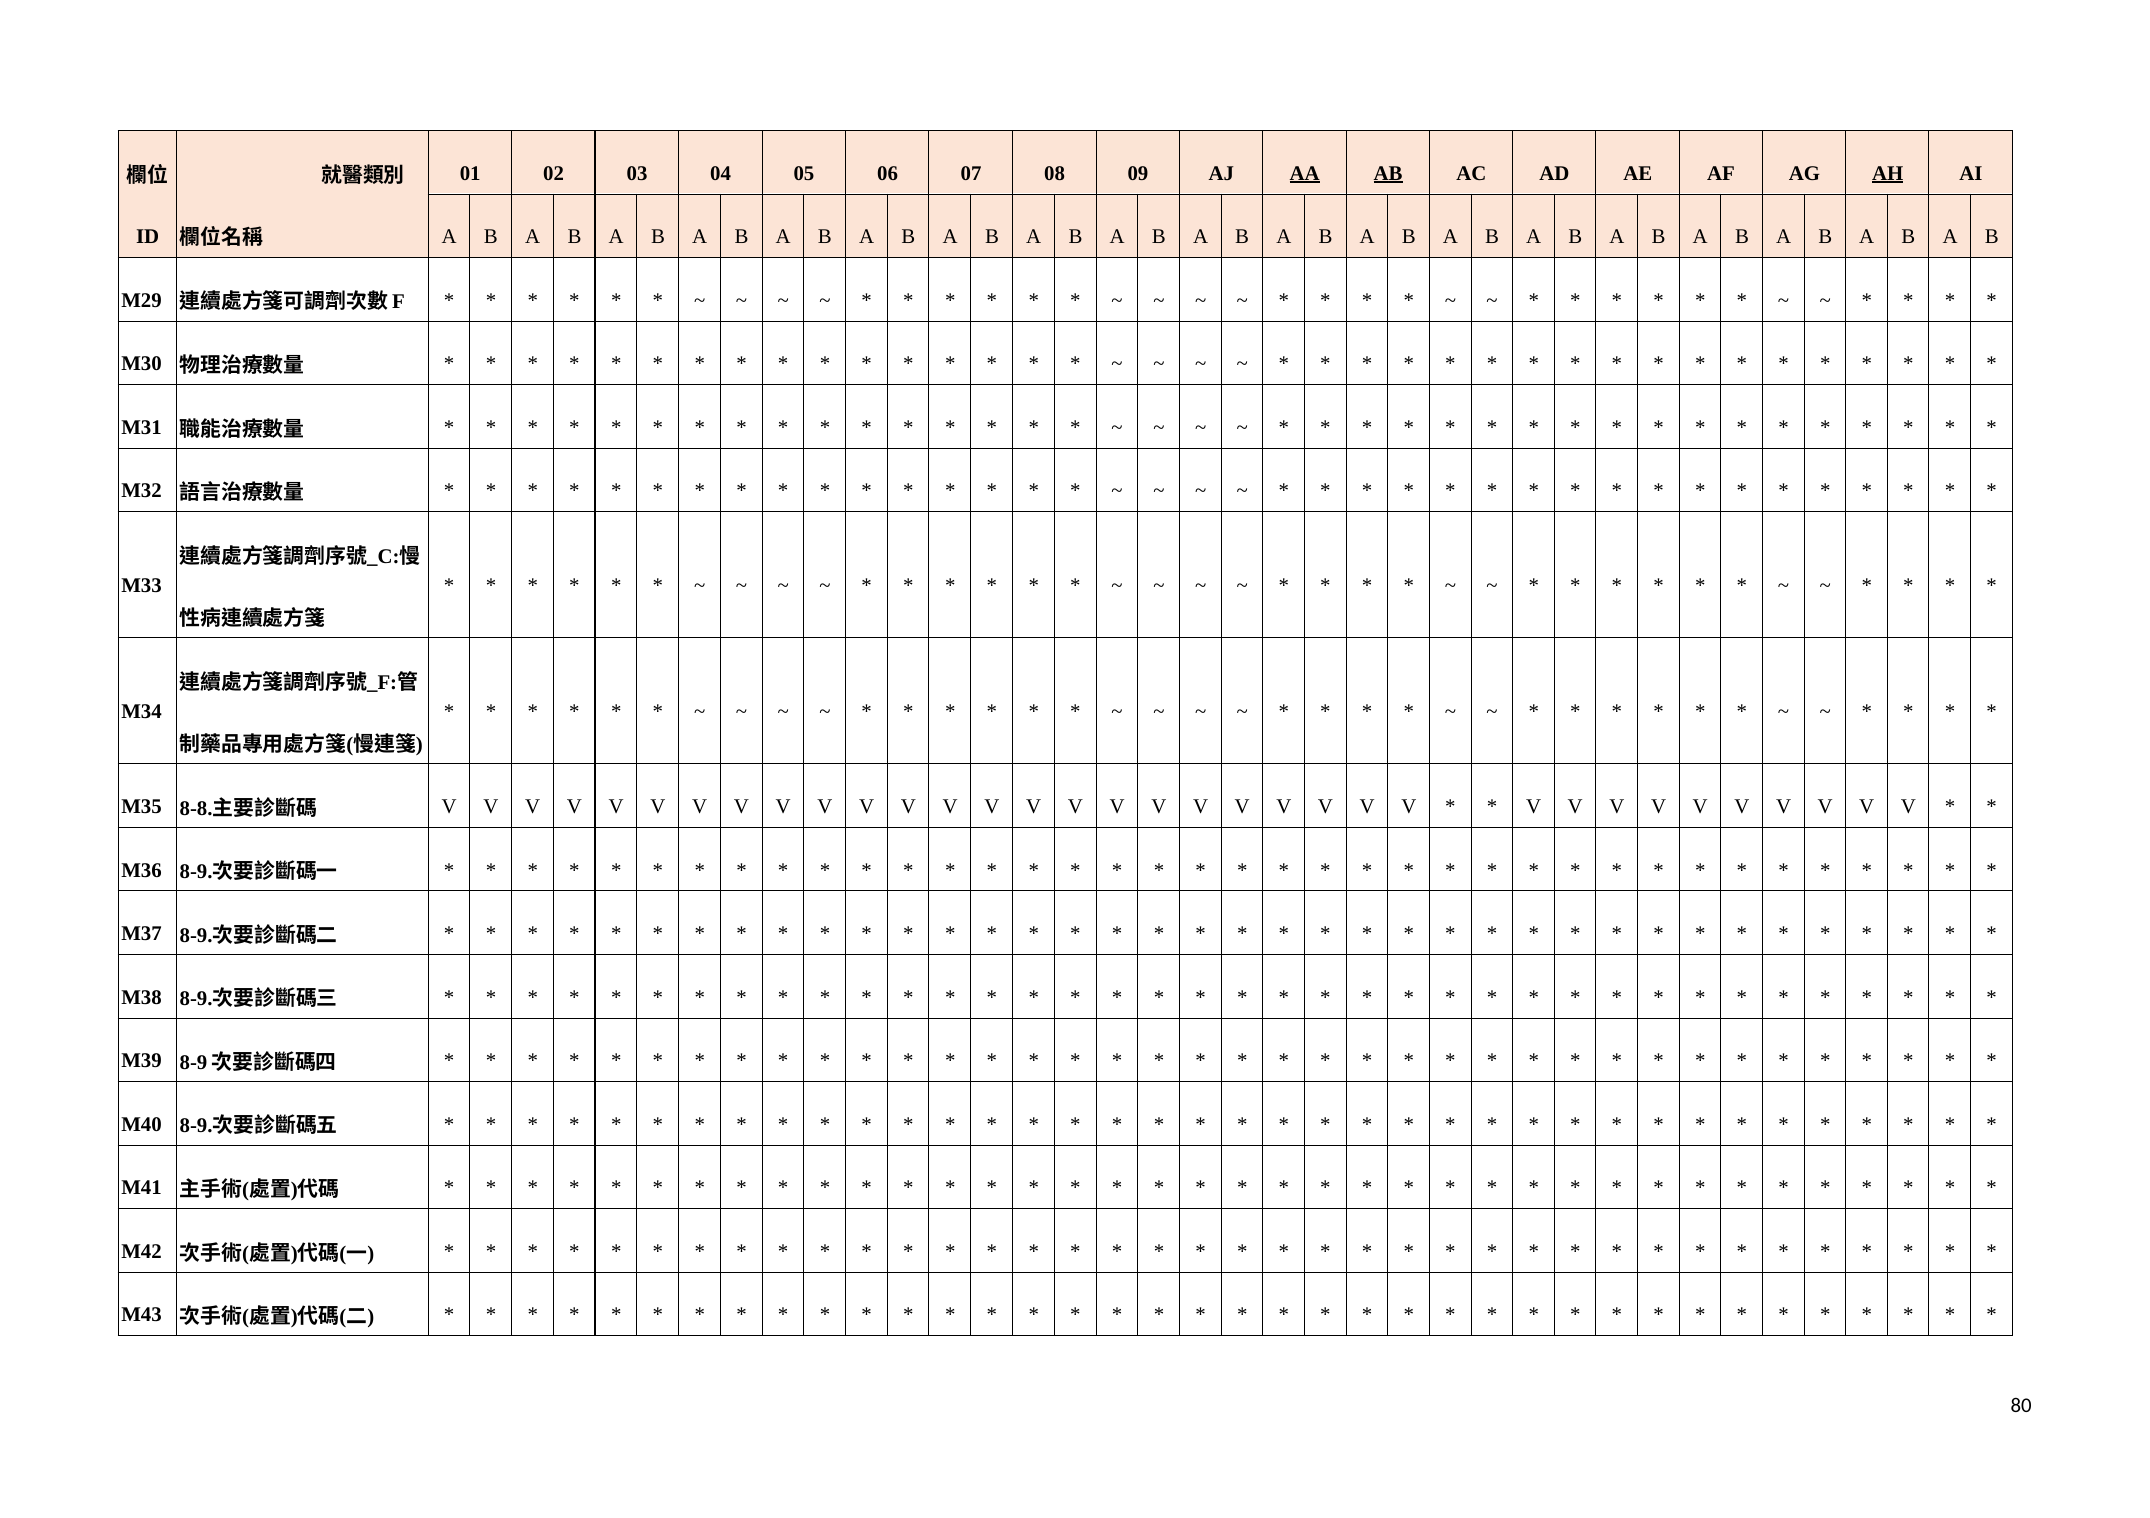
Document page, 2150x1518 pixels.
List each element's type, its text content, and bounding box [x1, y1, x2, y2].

table_cell * [1513, 449, 1554, 511]
table_cell * [1763, 891, 1804, 954]
table_cell * [1846, 955, 1887, 1017]
table_cell ~ [1763, 512, 1804, 637]
table_cell * [1555, 258, 1595, 321]
table_cell * [804, 1209, 845, 1272]
table_cell * [1430, 891, 1471, 954]
table_cell * [1013, 512, 1054, 637]
table_cell V [1555, 764, 1595, 827]
table_cell V [1263, 764, 1304, 827]
table_header 07 [929, 131, 1012, 193]
table_cell * [554, 955, 594, 1017]
table_cell * [971, 1146, 1012, 1208]
table_cell * [512, 955, 553, 1017]
table_cell * [1555, 955, 1595, 1017]
table_cell B [1138, 195, 1179, 257]
table_cell ~ [1138, 385, 1179, 448]
table_cell ~ [721, 638, 762, 763]
table_cell * [1513, 955, 1554, 1017]
table_cell * [888, 1082, 928, 1144]
table_cell * [554, 891, 594, 954]
table_cell * [637, 258, 678, 321]
table_cell * [1638, 322, 1679, 384]
table_cell * [1055, 385, 1096, 448]
table_cell * [429, 258, 469, 321]
table_cell * [1763, 385, 1804, 448]
table_cell ~ [1097, 638, 1137, 763]
table_cell * [1721, 322, 1762, 384]
table_cell * [846, 891, 887, 954]
table_cell V [1013, 764, 1054, 827]
table_cell 8-9.次要診斷碼三 [177, 955, 428, 1017]
table_cell * [470, 1146, 511, 1208]
table_cell * [1680, 828, 1720, 890]
table_cell * [1638, 385, 1679, 448]
table_cell * [1347, 828, 1387, 890]
table_cell * [1055, 322, 1096, 384]
table_cell A [929, 195, 970, 257]
table_cell * [1097, 891, 1137, 954]
table_cell ~ [1763, 258, 1804, 321]
table_cell * [1222, 1146, 1262, 1208]
table_cell * [929, 258, 970, 321]
table_cell * [429, 1146, 469, 1208]
table_cell * [1472, 1082, 1512, 1144]
table_cell V [721, 764, 762, 827]
table_cell * [1138, 1146, 1179, 1208]
table_cell * [1721, 258, 1762, 321]
table_cell * [512, 1082, 553, 1144]
table_cell 職能治療數量 [177, 385, 428, 448]
table_cell V [1305, 764, 1346, 827]
table_cell * [1971, 512, 2012, 637]
table_cell * [1347, 322, 1387, 384]
table_cell * [554, 1209, 594, 1272]
table_cell * [1430, 828, 1471, 890]
table_cell * [971, 638, 1012, 763]
table_cell V [512, 764, 553, 827]
table_cell * [1347, 1082, 1387, 1144]
table_cell M29 [119, 258, 176, 321]
table_cell * [679, 1273, 720, 1335]
table_cell * [512, 449, 553, 511]
table_header AC [1430, 131, 1512, 193]
table_cell * [1555, 1082, 1595, 1144]
table_cell * [846, 449, 887, 511]
table_cell * [637, 638, 678, 763]
table_cell * [1222, 955, 1262, 1017]
table_cell * [1430, 449, 1471, 511]
table_cell * [1763, 828, 1804, 890]
table_cell * [1055, 1273, 1096, 1335]
table_cell * [1263, 1082, 1304, 1144]
table_cell * [929, 322, 970, 384]
table_cell * [1638, 449, 1679, 511]
table_cell A [846, 195, 887, 257]
table_cell * [763, 1082, 803, 1144]
table_cell * [1472, 1209, 1512, 1272]
table_cell * [971, 1082, 1012, 1144]
table_cell * [1305, 258, 1346, 321]
table_cell V [1596, 764, 1637, 827]
table_cell * [554, 449, 594, 511]
table_cell * [971, 955, 1012, 1017]
table_cell M34 [119, 638, 176, 763]
table_cell * [1638, 1209, 1679, 1272]
table_cell V [1680, 764, 1720, 827]
table_header AI [1929, 131, 2012, 193]
table_cell * [1929, 258, 1970, 321]
table_cell * [1763, 1146, 1804, 1208]
table_cell ~ [1138, 258, 1179, 321]
table_cell * [1472, 955, 1512, 1017]
table_cell ~ [1805, 512, 1845, 637]
table_cell * [1929, 449, 1970, 511]
table_cell * [1846, 512, 1887, 637]
table_cell * [1013, 891, 1054, 954]
table_cell * [1596, 955, 1637, 1017]
table_cell * [1721, 891, 1762, 954]
table_cell * [1680, 955, 1720, 1017]
table_cell V [1888, 764, 1928, 827]
table_cell B [721, 195, 762, 257]
table_cell * [888, 955, 928, 1017]
table_cell * [1596, 1273, 1637, 1335]
table_cell * [1180, 828, 1221, 890]
table_cell * [721, 828, 762, 890]
table_cell * [679, 955, 720, 1017]
table_cell * [763, 1273, 803, 1335]
table_cell * [1347, 1019, 1387, 1081]
table_cell * [1305, 1019, 1346, 1081]
table_cell * [1430, 322, 1471, 384]
table_cell * [1721, 512, 1762, 637]
table_cell M31 [119, 385, 176, 448]
table_cell * [1596, 891, 1637, 954]
table_cell M35 [119, 764, 176, 827]
table_cell * [637, 955, 678, 1017]
table_cell A [512, 195, 553, 257]
table_cell * [1180, 1019, 1221, 1081]
table_cell ~ [1180, 322, 1221, 384]
table_header 05 [763, 131, 845, 193]
table_cell * [1555, 1146, 1595, 1208]
table_cell * [1263, 512, 1304, 637]
table_cell * [1763, 1273, 1804, 1335]
table_cell M38 [119, 955, 176, 1017]
table_cell * [1721, 1146, 1762, 1208]
table_cell * [1888, 449, 1928, 511]
table_cell * [1763, 322, 1804, 384]
table_cell * [1430, 1146, 1471, 1208]
table_cell * [1846, 1082, 1887, 1144]
table_cell V [1846, 764, 1887, 827]
table_cell * [637, 1082, 678, 1144]
table_cell * [429, 449, 469, 511]
table_cell * [1138, 1209, 1179, 1272]
table_cell * [888, 891, 928, 954]
table_cell * [1055, 449, 1096, 511]
table_cell * [1971, 1273, 2012, 1335]
table_cell * [763, 1146, 803, 1208]
table_cell * [971, 1019, 1012, 1081]
table_cell ~ [721, 258, 762, 321]
table_cell * [470, 449, 511, 511]
table_cell * [1013, 638, 1054, 763]
table_cell * [1472, 764, 1512, 827]
table_cell * [512, 1273, 553, 1335]
table_cell * [1763, 1209, 1804, 1272]
table_header 01 [429, 131, 511, 193]
table_cell * [1513, 891, 1554, 954]
table_cell 連續處方箋調劑序號_C:慢性病連續處方箋 [177, 512, 428, 637]
table_cell * [637, 322, 678, 384]
table_cell * [1430, 764, 1471, 827]
table_cell B [1222, 195, 1262, 257]
table_cell ~ [1472, 258, 1512, 321]
table_cell * [1805, 1082, 1845, 1144]
table_cell * [929, 1273, 970, 1335]
table_cell * [554, 1146, 594, 1208]
table_cell * [929, 1082, 970, 1144]
table_cell * [888, 322, 928, 384]
table_cell * [1472, 1146, 1512, 1208]
table_cell * [679, 385, 720, 448]
table_cell * [1013, 1019, 1054, 1081]
table_cell * [721, 449, 762, 511]
table_cell * [1805, 1019, 1845, 1081]
table_cell * [1430, 955, 1471, 1017]
table_cell B [1388, 195, 1429, 257]
table_cell * [596, 258, 636, 321]
table_header AB [1347, 131, 1429, 193]
table_cell M37 [119, 891, 176, 954]
table_cell V [1388, 764, 1429, 827]
table_cell * [1929, 1209, 1970, 1272]
table_cell * [1013, 322, 1054, 384]
table_cell * [1638, 638, 1679, 763]
table_cell * [1555, 512, 1595, 637]
table_cell * [1055, 1082, 1096, 1144]
table_cell A [1013, 195, 1054, 257]
table_cell ~ [1430, 638, 1471, 763]
table_cell 8-9.次要診斷碼一 [177, 828, 428, 890]
table_cell * [1472, 322, 1512, 384]
table_cell ~ [1138, 638, 1179, 763]
table_cell 物理治療數量 [177, 322, 428, 384]
table_header AE [1596, 131, 1679, 193]
table_header AJ [1180, 131, 1262, 193]
table_cell * [804, 1146, 845, 1208]
table_cell * [1263, 1273, 1304, 1335]
table_cell * [470, 1082, 511, 1144]
table_cell ~ [679, 512, 720, 637]
table_cell * [804, 891, 845, 954]
table_cell * [929, 449, 970, 511]
table_cell * [1013, 1209, 1054, 1272]
table_cell * [1430, 1082, 1471, 1144]
table_cell * [1513, 828, 1554, 890]
table_cell * [1596, 638, 1637, 763]
table_cell * [429, 1273, 469, 1335]
table_cell * [1971, 1146, 2012, 1208]
table_cell * [1763, 1082, 1804, 1144]
table_cell * [1971, 1082, 2012, 1144]
table_cell * [888, 638, 928, 763]
table_cell * [596, 828, 636, 890]
table_cell * [721, 322, 762, 384]
table_cell * [429, 955, 469, 1017]
table_cell * [1347, 258, 1387, 321]
table_cell * [1805, 891, 1845, 954]
table_cell * [1138, 1019, 1179, 1081]
table_cell * [429, 638, 469, 763]
table_cell * [1305, 512, 1346, 637]
table_cell * [1555, 385, 1595, 448]
table_cell V [1513, 764, 1554, 827]
table_cell ~ [1180, 512, 1221, 637]
table_cell * [1138, 955, 1179, 1017]
table_cell * [1596, 1146, 1637, 1208]
table_cell * [763, 322, 803, 384]
table_cell * [1513, 1019, 1554, 1081]
table_cell * [1305, 1082, 1346, 1144]
table_cell V [596, 764, 636, 827]
table_cell * [1430, 385, 1471, 448]
table_cell * [1138, 828, 1179, 890]
table_cell * [1721, 385, 1762, 448]
table_cell * [929, 1209, 970, 1272]
table_cell * [846, 1209, 887, 1272]
table_cell * [1347, 955, 1387, 1017]
table_cell * [1680, 512, 1720, 637]
table_cell * [470, 891, 511, 954]
table_cell V [888, 764, 928, 827]
table_cell * [846, 1082, 887, 1144]
table_cell * [1721, 1019, 1762, 1081]
table_cell * [1180, 1273, 1221, 1335]
table_cell * [846, 512, 887, 637]
table_cell * [679, 449, 720, 511]
table_cell A [1846, 195, 1887, 257]
table_cell * [596, 385, 636, 448]
table_cell * [1846, 1273, 1887, 1335]
table_cell * [1638, 1273, 1679, 1335]
table_cell * [1472, 1273, 1512, 1335]
table_cell * [1013, 955, 1054, 1017]
table_cell A [1180, 195, 1221, 257]
table_cell * [929, 512, 970, 637]
table_cell * [1055, 828, 1096, 890]
table_cell * [1138, 1273, 1179, 1335]
table_cell * [596, 1146, 636, 1208]
table_cell A [1097, 195, 1137, 257]
table_cell * [846, 258, 887, 321]
table_cell * [846, 1146, 887, 1208]
table_cell * [1805, 385, 1845, 448]
table_cell ~ [721, 512, 762, 637]
table_cell * [1388, 1146, 1429, 1208]
table_cell ~ [804, 638, 845, 763]
table_cell * [1305, 1209, 1346, 1272]
table_cell * [1680, 258, 1720, 321]
table_cell * [1638, 1082, 1679, 1144]
table_cell * [1180, 1082, 1221, 1144]
table_cell * [1596, 322, 1637, 384]
table_cell * [637, 1273, 678, 1335]
table_cell * [512, 512, 553, 637]
table_cell * [554, 258, 594, 321]
table_cell * [1846, 638, 1887, 763]
table_cell * [1388, 322, 1429, 384]
table_cell * [1180, 955, 1221, 1017]
table_cell ~ [1472, 638, 1512, 763]
table_cell * [1263, 1146, 1304, 1208]
table_cell * [1513, 638, 1554, 763]
table_cell * [1263, 955, 1304, 1017]
table_cell * [1929, 1273, 1970, 1335]
table_cell * [596, 1019, 636, 1081]
table_cell * [1430, 1019, 1471, 1081]
table_cell * [1263, 258, 1304, 321]
table_cell * [1971, 955, 2012, 1017]
table_cell * [1430, 1209, 1471, 1272]
table_cell * [1638, 1019, 1679, 1081]
table_cell * [1805, 1273, 1845, 1335]
table_cell * [929, 1146, 970, 1208]
table_cell * [1596, 1082, 1637, 1144]
table_cell * [1097, 1273, 1137, 1335]
table_cell * [888, 1146, 928, 1208]
table_cell V [1138, 764, 1179, 827]
table_cell V [470, 764, 511, 827]
table_cell * [1388, 1273, 1429, 1335]
table_cell * [554, 1019, 594, 1081]
table_cell A [1513, 195, 1554, 257]
table_cell * [888, 512, 928, 637]
table_cell ~ [1430, 258, 1471, 321]
table_cell V [846, 764, 887, 827]
table_cell * [929, 828, 970, 890]
table_cell B [888, 195, 928, 257]
table_cell * [1721, 828, 1762, 890]
table_cell * [1888, 322, 1928, 384]
table_cell * [1888, 258, 1928, 321]
table_cell 主手術(處置)代碼 [177, 1146, 428, 1208]
table_cell * [1138, 1082, 1179, 1144]
table_cell * [1929, 1146, 1970, 1208]
table_cell A [596, 195, 636, 257]
table_cell * [1347, 1209, 1387, 1272]
table_cell * [1513, 258, 1554, 321]
table_header AH [1846, 131, 1928, 193]
table_cell * [971, 258, 1012, 321]
table_cell M33 [119, 512, 176, 637]
table_cell * [1971, 764, 2012, 827]
table_cell * [763, 955, 803, 1017]
table_cell V [1805, 764, 1845, 827]
table_cell * [888, 258, 928, 321]
table_cell * [1222, 1082, 1262, 1144]
table_header 09 [1097, 131, 1179, 193]
table_cell * [1055, 638, 1096, 763]
table_header AD [1513, 131, 1595, 193]
table_cell * [1472, 1019, 1512, 1081]
table_cell * [1638, 828, 1679, 890]
table_cell * [1805, 322, 1845, 384]
table_cell 8-8.主要診斷碼 [177, 764, 428, 827]
table_cell * [1971, 1019, 2012, 1081]
table_cell * [470, 512, 511, 637]
table_cell * [721, 1273, 762, 1335]
table_cell * [1971, 638, 2012, 763]
table_cell V [804, 764, 845, 827]
table_header 08 [1013, 131, 1096, 193]
table_cell * [1805, 828, 1845, 890]
table_cell * [429, 828, 469, 890]
table_cell * [1305, 955, 1346, 1017]
table_cell A [1347, 195, 1387, 257]
table_cell * [679, 322, 720, 384]
table_cell * [1555, 322, 1595, 384]
table_cell * [1888, 638, 1928, 763]
table_cell * [1055, 258, 1096, 321]
table_cell * [1888, 828, 1928, 890]
table_cell * [1305, 449, 1346, 511]
table_cell * [1846, 891, 1887, 954]
table_cell * [1971, 258, 2012, 321]
table_cell 次手術(處置)代碼(一) [177, 1209, 428, 1272]
table_cell * [804, 1082, 845, 1144]
table_cell * [637, 828, 678, 890]
table_cell * [679, 1146, 720, 1208]
table_cell * [637, 1146, 678, 1208]
table_cell V [1721, 764, 1762, 827]
table_cell * [1388, 512, 1429, 637]
table_cell * [1888, 512, 1928, 637]
table_cell ~ [1097, 385, 1137, 448]
table_cell B [804, 195, 845, 257]
table_cell ~ [1097, 322, 1137, 384]
table_cell * [971, 891, 1012, 954]
table_cell * [596, 1209, 636, 1272]
table_cell * [1347, 891, 1387, 954]
table_cell ~ [1097, 449, 1137, 511]
table_cell ~ [1138, 512, 1179, 637]
table_cell * [804, 1273, 845, 1335]
table_cell * [1430, 1273, 1471, 1335]
table_cell * [679, 891, 720, 954]
table_cell * [470, 1019, 511, 1081]
table_cell * [1555, 638, 1595, 763]
table_cell * [1680, 385, 1720, 448]
table_cell * [1263, 891, 1304, 954]
table_cell V [1347, 764, 1387, 827]
table_cell * [470, 385, 511, 448]
table_cell * [1596, 385, 1637, 448]
table_cell * [1388, 638, 1429, 763]
table_cell * [1097, 1209, 1137, 1272]
table_cell * [1846, 385, 1887, 448]
table_cell * [1638, 258, 1679, 321]
table_cell * [470, 828, 511, 890]
table_cell 連續處方箋調劑序號_F:管制藥品專用處方箋(慢連箋) [177, 638, 428, 763]
table_cell * [554, 828, 594, 890]
table_cell * [1596, 1209, 1637, 1272]
table_cell ~ [1222, 258, 1262, 321]
table_cell * [1929, 385, 1970, 448]
table_cell V [1638, 764, 1679, 827]
table_cell * [1263, 322, 1304, 384]
table_cell * [1721, 1082, 1762, 1144]
table_cell * [1222, 1209, 1262, 1272]
table_cell V [1222, 764, 1262, 827]
table_cell V [637, 764, 678, 827]
table_cell V [679, 764, 720, 827]
table_cell * [637, 1019, 678, 1081]
table_cell * [1638, 955, 1679, 1017]
table_cell * [888, 385, 928, 448]
table_cell * [1055, 955, 1096, 1017]
table_cell * [596, 891, 636, 954]
table_cell * [1472, 449, 1512, 511]
table_cell B [971, 195, 1012, 257]
table_cell * [1721, 955, 1762, 1017]
table_cell * [1097, 1082, 1137, 1144]
table_cell M32 [119, 449, 176, 511]
table_cell * [470, 322, 511, 384]
table_cell * [763, 449, 803, 511]
table_cell 8-9.次要診斷碼五 [177, 1082, 428, 1144]
table_cell B [1638, 195, 1679, 257]
table_cell * [1929, 512, 1970, 637]
table_cell * [1305, 828, 1346, 890]
table_cell V [929, 764, 970, 827]
table_cell * [971, 828, 1012, 890]
table_cell * [512, 258, 553, 321]
table_cell * [971, 322, 1012, 384]
table_cell * [971, 385, 1012, 448]
table_cell * [1680, 1146, 1720, 1208]
table_cell * [512, 1146, 553, 1208]
table_cell * [846, 322, 887, 384]
table_cell * [1180, 1209, 1221, 1272]
table_cell * [679, 1082, 720, 1144]
table_cell * [429, 322, 469, 384]
table_cell B [637, 195, 678, 257]
table_cell * [846, 955, 887, 1017]
table_cell V [554, 764, 594, 827]
table_cell ~ [1430, 512, 1471, 637]
table_cell * [721, 1146, 762, 1208]
table_cell * [1680, 1019, 1720, 1081]
table_cell * [470, 258, 511, 321]
table_cell * [1263, 449, 1304, 511]
table_cell V [763, 764, 803, 827]
table_cell * [929, 385, 970, 448]
table_cell * [1596, 1019, 1637, 1081]
table_cell * [1888, 1146, 1928, 1208]
table_cell * [763, 1019, 803, 1081]
table_cell * [1055, 891, 1096, 954]
table_cell * [846, 1019, 887, 1081]
table_cell * [429, 891, 469, 954]
table_cell * [1305, 638, 1346, 763]
table_cell * [1846, 258, 1887, 321]
table_cell * [554, 385, 594, 448]
table_cell * [1805, 449, 1845, 511]
table_cell * [1513, 322, 1554, 384]
table_cell * [1846, 1146, 1887, 1208]
table_cell * [1971, 385, 2012, 448]
table_cell ~ [1180, 385, 1221, 448]
table_cell * [1596, 258, 1637, 321]
table_cell V [971, 764, 1012, 827]
table_cell * [721, 891, 762, 954]
table_cell * [1263, 638, 1304, 763]
table_cell * [1097, 828, 1137, 890]
table_cell V [1763, 764, 1804, 827]
table_cell * [596, 955, 636, 1017]
table_cell B [1971, 195, 2012, 257]
table_cell * [1805, 955, 1845, 1017]
table_cell * [637, 512, 678, 637]
table_cell * [1013, 1146, 1054, 1208]
table_cell * [429, 385, 469, 448]
table_cell * [1680, 638, 1720, 763]
table_cell * [1888, 955, 1928, 1017]
table_cell * [888, 1019, 928, 1081]
table_cell * [971, 1273, 1012, 1335]
table_cell * [1347, 385, 1387, 448]
table_cell * [470, 1273, 511, 1335]
table_cell * [1513, 512, 1554, 637]
table_cell * [846, 385, 887, 448]
table_cell * [971, 1209, 1012, 1272]
table_cell * [1222, 828, 1262, 890]
table_cell * [1680, 322, 1720, 384]
table_cell * [1846, 449, 1887, 511]
table_cell * [929, 1019, 970, 1081]
table_cell * [1929, 638, 1970, 763]
table_cell B [1555, 195, 1595, 257]
table_cell A [1430, 195, 1471, 257]
table_cell * [1638, 512, 1679, 637]
table_cell * [763, 891, 803, 954]
table_cell * [1929, 828, 1970, 890]
table_header 欄位 ID [119, 131, 176, 257]
table_cell 8-9.次要診斷碼二 [177, 891, 428, 954]
table_cell * [1347, 638, 1387, 763]
table_cell * [1263, 1019, 1304, 1081]
table_cell * [929, 891, 970, 954]
table_cell * [846, 828, 887, 890]
table_cell * [763, 1209, 803, 1272]
table_cell * [1305, 1146, 1346, 1208]
table_cell * [804, 385, 845, 448]
table_cell * [721, 1082, 762, 1144]
table_cell * [1680, 1273, 1720, 1335]
table_cell ~ [1180, 449, 1221, 511]
table_cell * [1971, 828, 2012, 890]
table_cell V [1180, 764, 1221, 827]
table_cell * [1388, 258, 1429, 321]
table_cell ~ [1222, 638, 1262, 763]
table_cell * [1513, 385, 1554, 448]
table_header AF [1680, 131, 1762, 193]
table_cell * [1263, 385, 1304, 448]
table_cell * [1055, 512, 1096, 637]
table_cell * [679, 1019, 720, 1081]
table_cell * [554, 1273, 594, 1335]
table_cell * [1180, 1146, 1221, 1208]
table_cell * [888, 828, 928, 890]
table_cell * [429, 1019, 469, 1081]
table_cell * [637, 449, 678, 511]
table_cell * [1222, 1019, 1262, 1081]
table_cell ~ [1097, 258, 1137, 321]
table_cell * [596, 1082, 636, 1144]
table_cell * [1971, 322, 2012, 384]
table_cell * [512, 891, 553, 954]
table_cell * [1013, 449, 1054, 511]
table_cell * [1013, 1082, 1054, 1144]
table_cell * [804, 828, 845, 890]
table_cell ~ [679, 638, 720, 763]
table_cell * [1388, 1082, 1429, 1144]
table_header 02 [512, 131, 594, 193]
table_cell * [512, 385, 553, 448]
table_cell B [1721, 195, 1762, 257]
table_cell * [1013, 828, 1054, 890]
table_cell * [1846, 1019, 1887, 1081]
table_cell * [1846, 1209, 1887, 1272]
table_cell * [512, 1019, 553, 1081]
table_cell * [554, 322, 594, 384]
table_header 06 [846, 131, 928, 193]
table_cell * [512, 638, 553, 763]
table_cell * [1138, 891, 1179, 954]
table_cell B [1305, 195, 1346, 257]
table_cell * [721, 1209, 762, 1272]
table_cell ~ [804, 258, 845, 321]
table_cell * [1513, 1273, 1554, 1335]
table_cell * [1388, 828, 1429, 890]
table_cell M43 [119, 1273, 176, 1335]
table_cell * [1513, 1209, 1554, 1272]
table_cell * [1596, 449, 1637, 511]
table_cell * [1388, 449, 1429, 511]
table_cell * [1513, 1082, 1554, 1144]
table_cell * [1680, 1209, 1720, 1272]
table_cell * [1721, 638, 1762, 763]
table_cell * [1763, 449, 1804, 511]
table_header AG [1763, 131, 1845, 193]
table_cell ~ [763, 512, 803, 637]
table_cell * [596, 1273, 636, 1335]
table_cell * [1638, 1146, 1679, 1208]
table_cell * [1888, 385, 1928, 448]
table_cell * [888, 1209, 928, 1272]
table_cell M41 [119, 1146, 176, 1208]
table_cell * [1680, 891, 1720, 954]
table_cell * [1929, 1019, 1970, 1081]
table_cell * [554, 512, 594, 637]
table_cell A [1596, 195, 1637, 257]
table_cell * [1805, 1209, 1845, 1272]
table_cell ~ [1805, 638, 1845, 763]
table_cell * [1721, 1209, 1762, 1272]
table_cell * [1888, 1209, 1928, 1272]
table_cell V [1055, 764, 1096, 827]
table_cell * [1388, 1209, 1429, 1272]
table_cell * [1305, 1273, 1346, 1335]
table_cell * [846, 638, 887, 763]
table_cell * [1305, 322, 1346, 384]
table_cell * [596, 449, 636, 511]
table_cell * [1805, 1146, 1845, 1208]
table_cell 8-9次要診斷碼四 [177, 1019, 428, 1081]
table_cell * [1472, 828, 1512, 890]
table_cell * [1388, 385, 1429, 448]
table_cell * [637, 891, 678, 954]
table_cell ~ [804, 512, 845, 637]
table_cell ~ [1097, 512, 1137, 637]
table_cell * [1846, 828, 1887, 890]
table_cell A [1680, 195, 1720, 257]
table_cell * [1222, 1273, 1262, 1335]
table_cell ~ [1472, 512, 1512, 637]
table_cell * [1555, 1273, 1595, 1335]
table_cell * [1263, 1209, 1304, 1272]
table_cell ~ [1222, 512, 1262, 637]
table_cell * [721, 385, 762, 448]
table_cell * [679, 1209, 720, 1272]
table_cell * [1971, 449, 2012, 511]
table_cell * [1388, 1019, 1429, 1081]
table_cell * [888, 1273, 928, 1335]
table_cell M30 [119, 322, 176, 384]
table_cell * [929, 638, 970, 763]
table_cell * [1055, 1146, 1096, 1208]
table_cell * [1929, 891, 1970, 954]
table_cell A [1263, 195, 1304, 257]
table_cell B [1888, 195, 1928, 257]
table_header 04 [679, 131, 762, 193]
table_cell * [1472, 891, 1512, 954]
table_cell ~ [1222, 322, 1262, 384]
table_header AA [1263, 131, 1346, 193]
table_cell * [1305, 891, 1346, 954]
table_cell A [1763, 195, 1804, 257]
table_cell ~ [1180, 638, 1221, 763]
table_cell * [1763, 955, 1804, 1017]
table_cell * [1971, 1209, 2012, 1272]
table_cell * [1013, 1273, 1054, 1335]
table_cell * [804, 449, 845, 511]
table_cell * [1097, 1019, 1137, 1081]
table_cell * [1555, 1019, 1595, 1081]
table_cell * [470, 955, 511, 1017]
table_cell * [679, 828, 720, 890]
table_cell * [929, 955, 970, 1017]
table_cell V [429, 764, 469, 827]
table_cell ~ [1222, 385, 1262, 448]
table_cell * [1888, 1019, 1928, 1081]
table_cell * [1929, 1082, 1970, 1144]
table_cell * [1888, 1273, 1928, 1335]
table_cell B [470, 195, 511, 257]
table_cell * [429, 1209, 469, 1272]
table_cell M40 [119, 1082, 176, 1144]
table_cell * [554, 1082, 594, 1144]
table_cell * [1347, 1273, 1387, 1335]
table_cell M42 [119, 1209, 176, 1272]
table_cell B [554, 195, 594, 257]
table_cell * [1472, 385, 1512, 448]
table_cell * [1222, 891, 1262, 954]
table_cell 連續處方箋可調劑次數F [177, 258, 428, 321]
table_cell A [763, 195, 803, 257]
table_cell * [1680, 1082, 1720, 1144]
table_cell * [1555, 891, 1595, 954]
table_cell * [804, 322, 845, 384]
table_cell ~ [1222, 449, 1262, 511]
table_cell * [429, 512, 469, 637]
table_cell A [429, 195, 469, 257]
table_cell * [846, 1273, 887, 1335]
table_cell 次手術(處置)代碼(二) [177, 1273, 428, 1335]
table_cell * [1055, 1209, 1096, 1272]
table_cell * [1555, 449, 1595, 511]
table_cell * [1763, 1019, 1804, 1081]
table_cell * [1347, 1146, 1387, 1208]
table_cell A [679, 195, 720, 257]
table_cell * [888, 449, 928, 511]
table_cell B [1472, 195, 1512, 257]
table_cell * [804, 955, 845, 1017]
table_header 03 [596, 131, 678, 193]
table_cell ~ [1138, 322, 1179, 384]
table_cell * [1971, 891, 2012, 954]
table_cell * [637, 385, 678, 448]
table_cell B [1805, 195, 1845, 257]
table_cell * [1929, 955, 1970, 1017]
table_cell * [1180, 891, 1221, 954]
table_cell * [1013, 258, 1054, 321]
table_cell * [1638, 891, 1679, 954]
table_cell * [1347, 449, 1387, 511]
table_cell ~ [763, 258, 803, 321]
table_cell * [1929, 764, 1970, 827]
table_cell * [512, 322, 553, 384]
table_cell * [1513, 1146, 1554, 1208]
table_cell 語言治療數量 [177, 449, 428, 511]
table_cell * [1846, 322, 1887, 384]
table_cell * [1721, 1273, 1762, 1335]
table_cell * [804, 1019, 845, 1081]
table_cell * [721, 1019, 762, 1081]
table_header 就醫類別 欄位名稱 [177, 131, 428, 257]
table_cell * [971, 449, 1012, 511]
table_cell * [1596, 828, 1637, 890]
table_cell * [1013, 385, 1054, 448]
table_cell * [596, 512, 636, 637]
table_cell * [512, 828, 553, 890]
table_cell * [1097, 1146, 1137, 1208]
table_cell * [596, 322, 636, 384]
table_cell * [596, 638, 636, 763]
table_cell * [1929, 322, 1970, 384]
table_cell ~ [1763, 638, 1804, 763]
table_cell * [721, 955, 762, 1017]
table_cell ~ [679, 258, 720, 321]
table_cell B [1055, 195, 1096, 257]
table_cell * [971, 512, 1012, 637]
table_cell * [1263, 828, 1304, 890]
table_cell * [1555, 1209, 1595, 1272]
table_cell ~ [1180, 258, 1221, 321]
table_cell * [429, 1082, 469, 1144]
table_cell * [470, 638, 511, 763]
table_cell * [1721, 449, 1762, 511]
table_cell ~ [763, 638, 803, 763]
table_cell * [1596, 512, 1637, 637]
table_cell * [470, 1209, 511, 1272]
table_cell M39 [119, 1019, 176, 1081]
table_cell * [1347, 512, 1387, 637]
table_cell * [554, 638, 594, 763]
table_cell * [1097, 955, 1137, 1017]
table_cell * [1888, 1082, 1928, 1144]
table_cell A [1929, 195, 1970, 257]
table_cell * [763, 385, 803, 448]
table_cell * [1888, 891, 1928, 954]
table_cell * [1305, 385, 1346, 448]
table_cell * [1055, 1019, 1096, 1081]
table_cell ~ [1805, 258, 1845, 321]
table_cell * [1388, 955, 1429, 1017]
table_cell * [1555, 828, 1595, 890]
table_cell * [1680, 449, 1720, 511]
table_cell * [637, 1209, 678, 1272]
table_cell V [1097, 764, 1137, 827]
table_cell * [512, 1209, 553, 1272]
table_cell M36 [119, 828, 176, 890]
table_cell ~ [1138, 449, 1179, 511]
table_cell * [763, 828, 803, 890]
table_cell * [1388, 891, 1429, 954]
